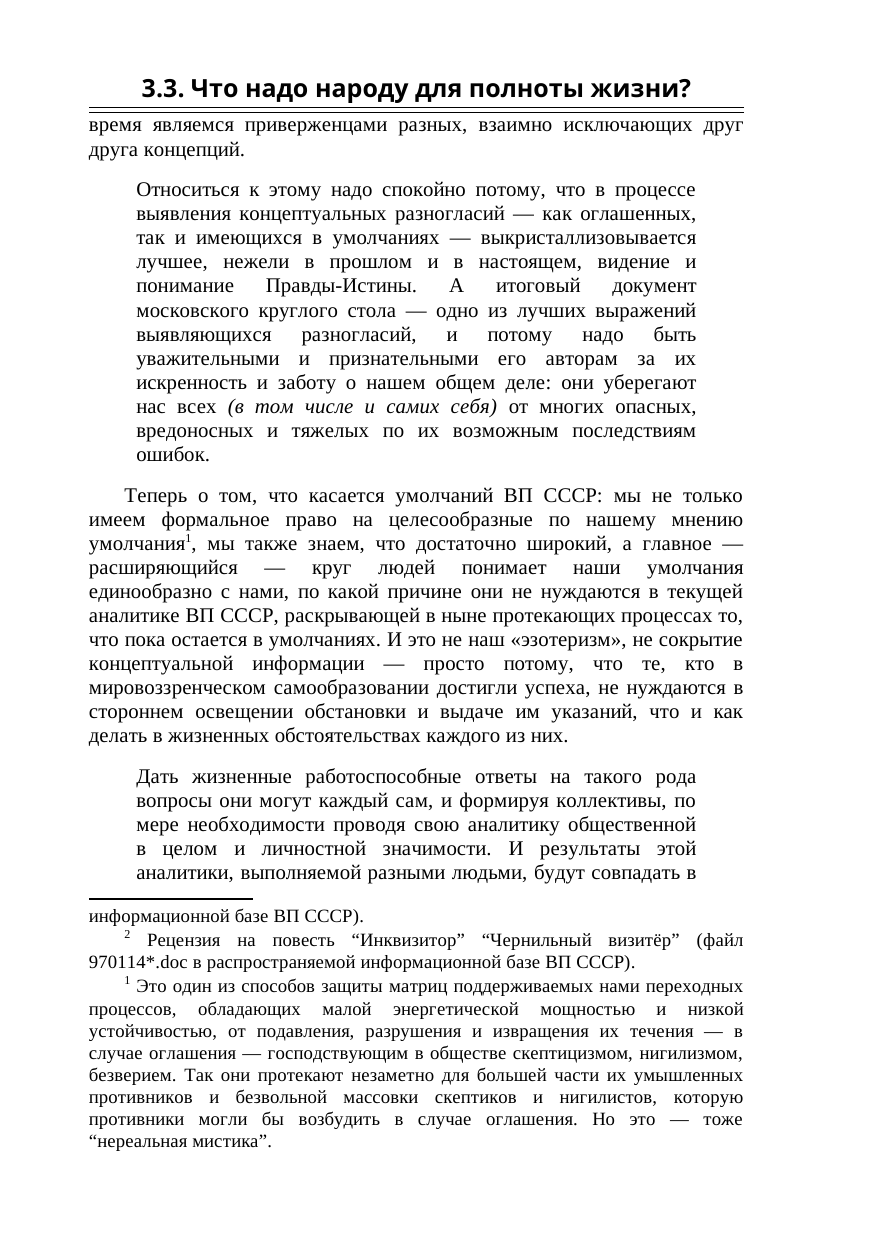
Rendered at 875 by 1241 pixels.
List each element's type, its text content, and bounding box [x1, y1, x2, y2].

text время являемся приверженцами разных, взаимно исключающих друг друга концепций. [89, 113, 744, 160]
text информационной базе ВП СССР). [89, 905, 744, 927]
text Рецензия на повесть “Инквизитор” “Чернильный визитёр” (файл 970114*.doc в распространяемой информационной базе ВП СССР). [89, 927, 744, 973]
text Относиться к этому надо спокойно потому, что в процессе выявления концептуальных разногласий — как оглашенных, так и имеющихся в умолчаниях — выкристаллизовывается лучшее, нежели в прошлом и в настоящем, видение и понимание Правды-Истины. А итоговый документ московского круглого стола — одно из лучших выражений выявляющихся разногласий, и потому надо быть уважительными и признательными его авторам за их искренность и заботу о нашем общем деле: они уберегают нас всех (в том числе и самих себя) от многих опасных, вредоносных и тяжелых по их возможным последствиям ошибок. [136, 177, 697, 466]
text Теперь о том, что касается умолчаний ВП СССР: мы не только имеем формальное право на целесообразные по нашему мнению умолчания, мы также знаем, что достаточно широкий, а главное — расширяющийся — круг людей понимает наши умолчания единообразно с нами, по какой причине они не нуждаются в текущей аналитике ВП СССР, раскрывающей в ныне протекающих процессах то, что пока остается в умолчаниях. И это не наш «эзотеризм», не сокрытие концептуальной информации — просто потому, что те, кто в мировоззренческом самообразовании достигли успеха, не нуждаются в стороннем освещении обстановки и выдаче им указаний, что и как делать в жизненных обстоятельствах каждого из них. [89, 482, 744, 747]
text Дать жизненные работоспособные ответы на такого рода вопросы они могут каждый сам, и формируя коллективы, по мере необходимости проводя свою аналитику общественной в целом и личностной значимости. И результаты этой аналитики, выполняемой разными людьми, будут совпадать в [136, 764, 697, 884]
text Это один из способов защиты матриц поддерживаемых нами переходных процессов, обладающих малой энергетической мощностью и низкой устойчивостью, от подавления, разрушения и извращения их течения — в случае оглашения — господствующим в обществе скептицизмом, нигилизмом, безверием. Так они протекают незаметно для большей части их умышленных противников и безвольной массовки скептиков и нигилистов, которую противники могли бы возбудить в случае оглашения. Но это — тоже “нереальная мистика”. [89, 973, 744, 1152]
